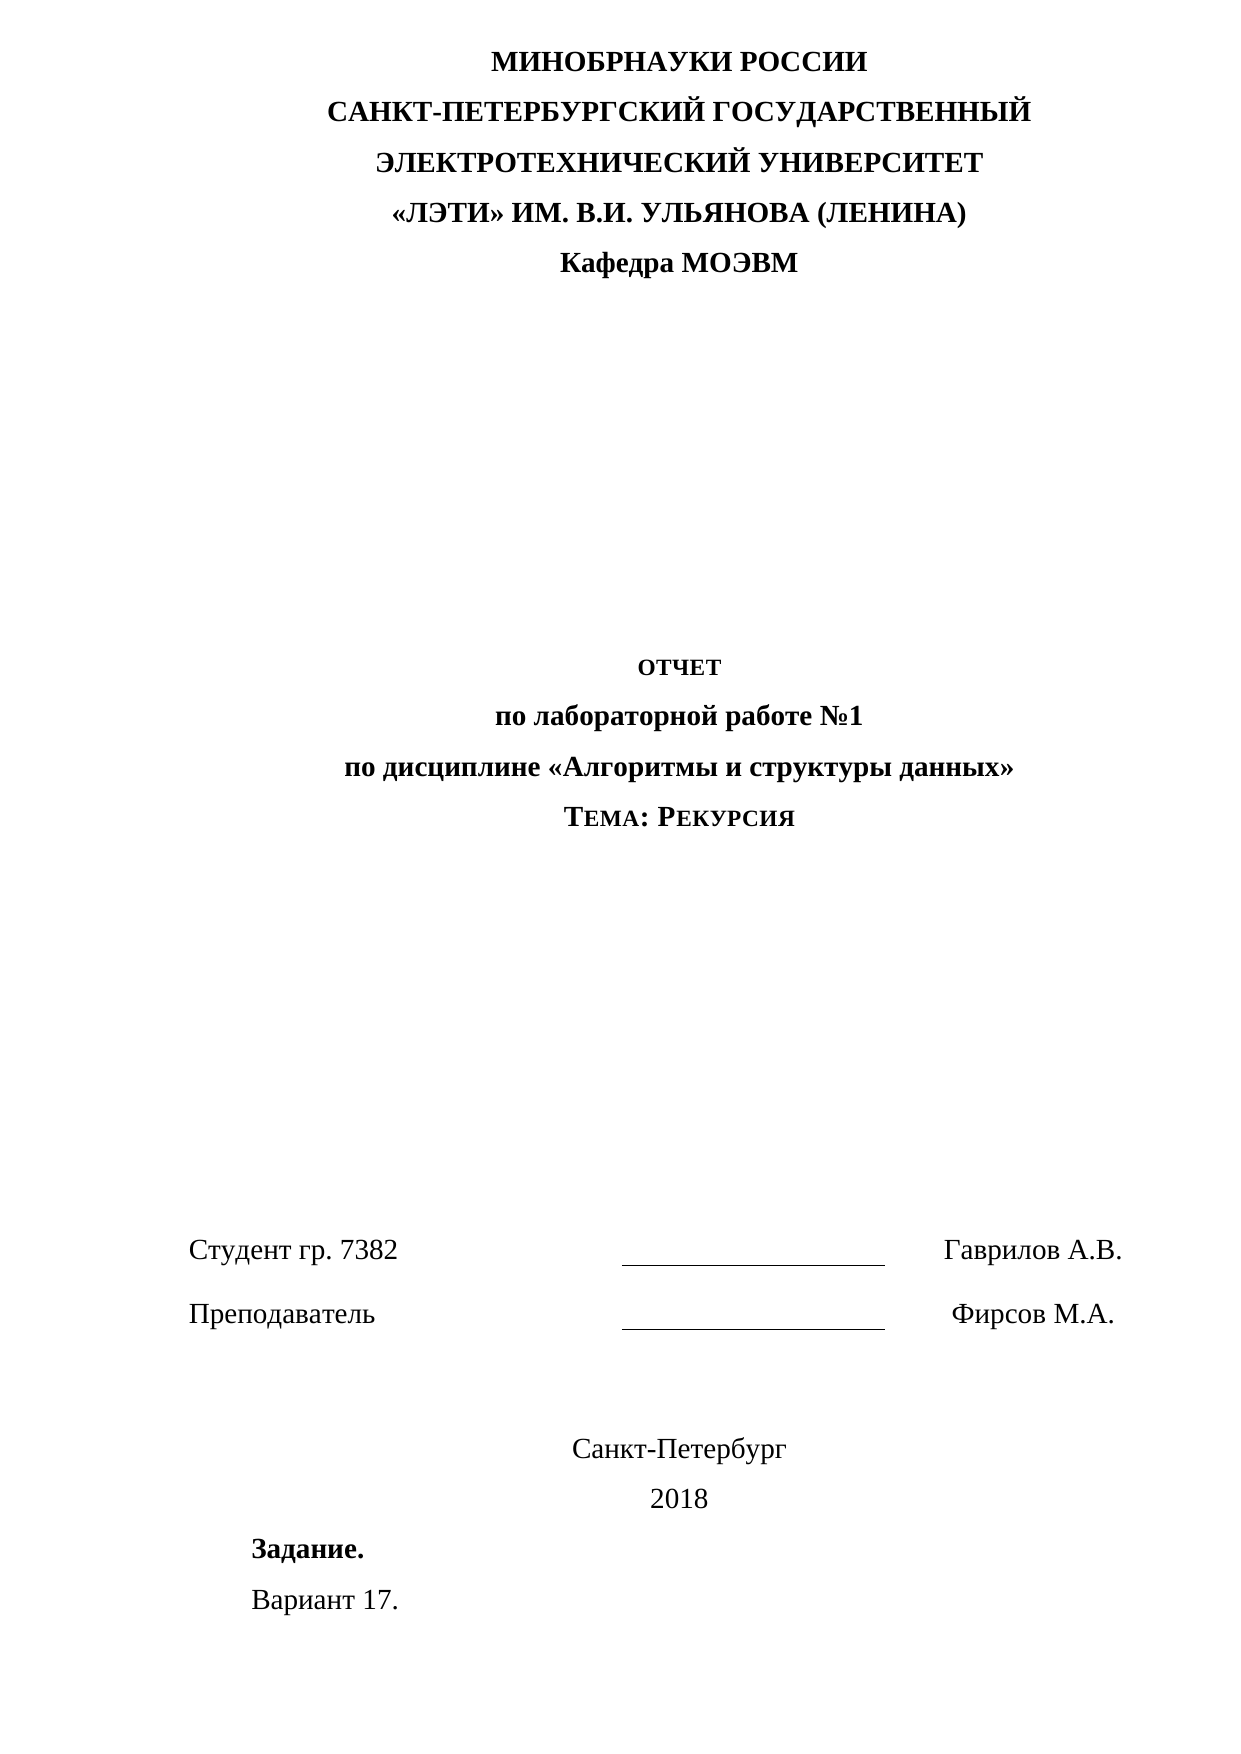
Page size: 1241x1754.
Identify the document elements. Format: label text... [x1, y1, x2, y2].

text Задание. [177, 1532, 1181, 1565]
table_cell [622, 1266, 885, 1329]
text электротехнический университет [177, 145, 1181, 178]
text Санкт-Петербург [177, 1431, 1181, 1464]
text 2018 [177, 1481, 1181, 1515]
table_header [622, 1201, 885, 1265]
text «ЛЭТИ» им. В.И. Ульянова (Ленина) [177, 195, 1181, 229]
text Кафедра МОЭВМ [177, 246, 1181, 279]
table_cell Преподаватель [177, 1265, 622, 1329]
text Санкт-Петербургский государственный [177, 94, 1181, 128]
text по лабораторной работе №1 [177, 698, 1181, 732]
table_header Гаврилов А.В. [885, 1201, 1181, 1265]
table_cell Фирсов М.А. [885, 1265, 1181, 1329]
text по дисциплине «Алгоритмы и структуры данных» [177, 749, 1181, 782]
text отчет [177, 648, 1181, 682]
text Тема: Рекурсия [177, 799, 1181, 832]
text Вариант 17. [177, 1582, 1181, 1616]
table_header Студент гр. 7382 [177, 1201, 622, 1265]
text МИНОБРНАУКИ РОССИИ [177, 44, 1181, 78]
